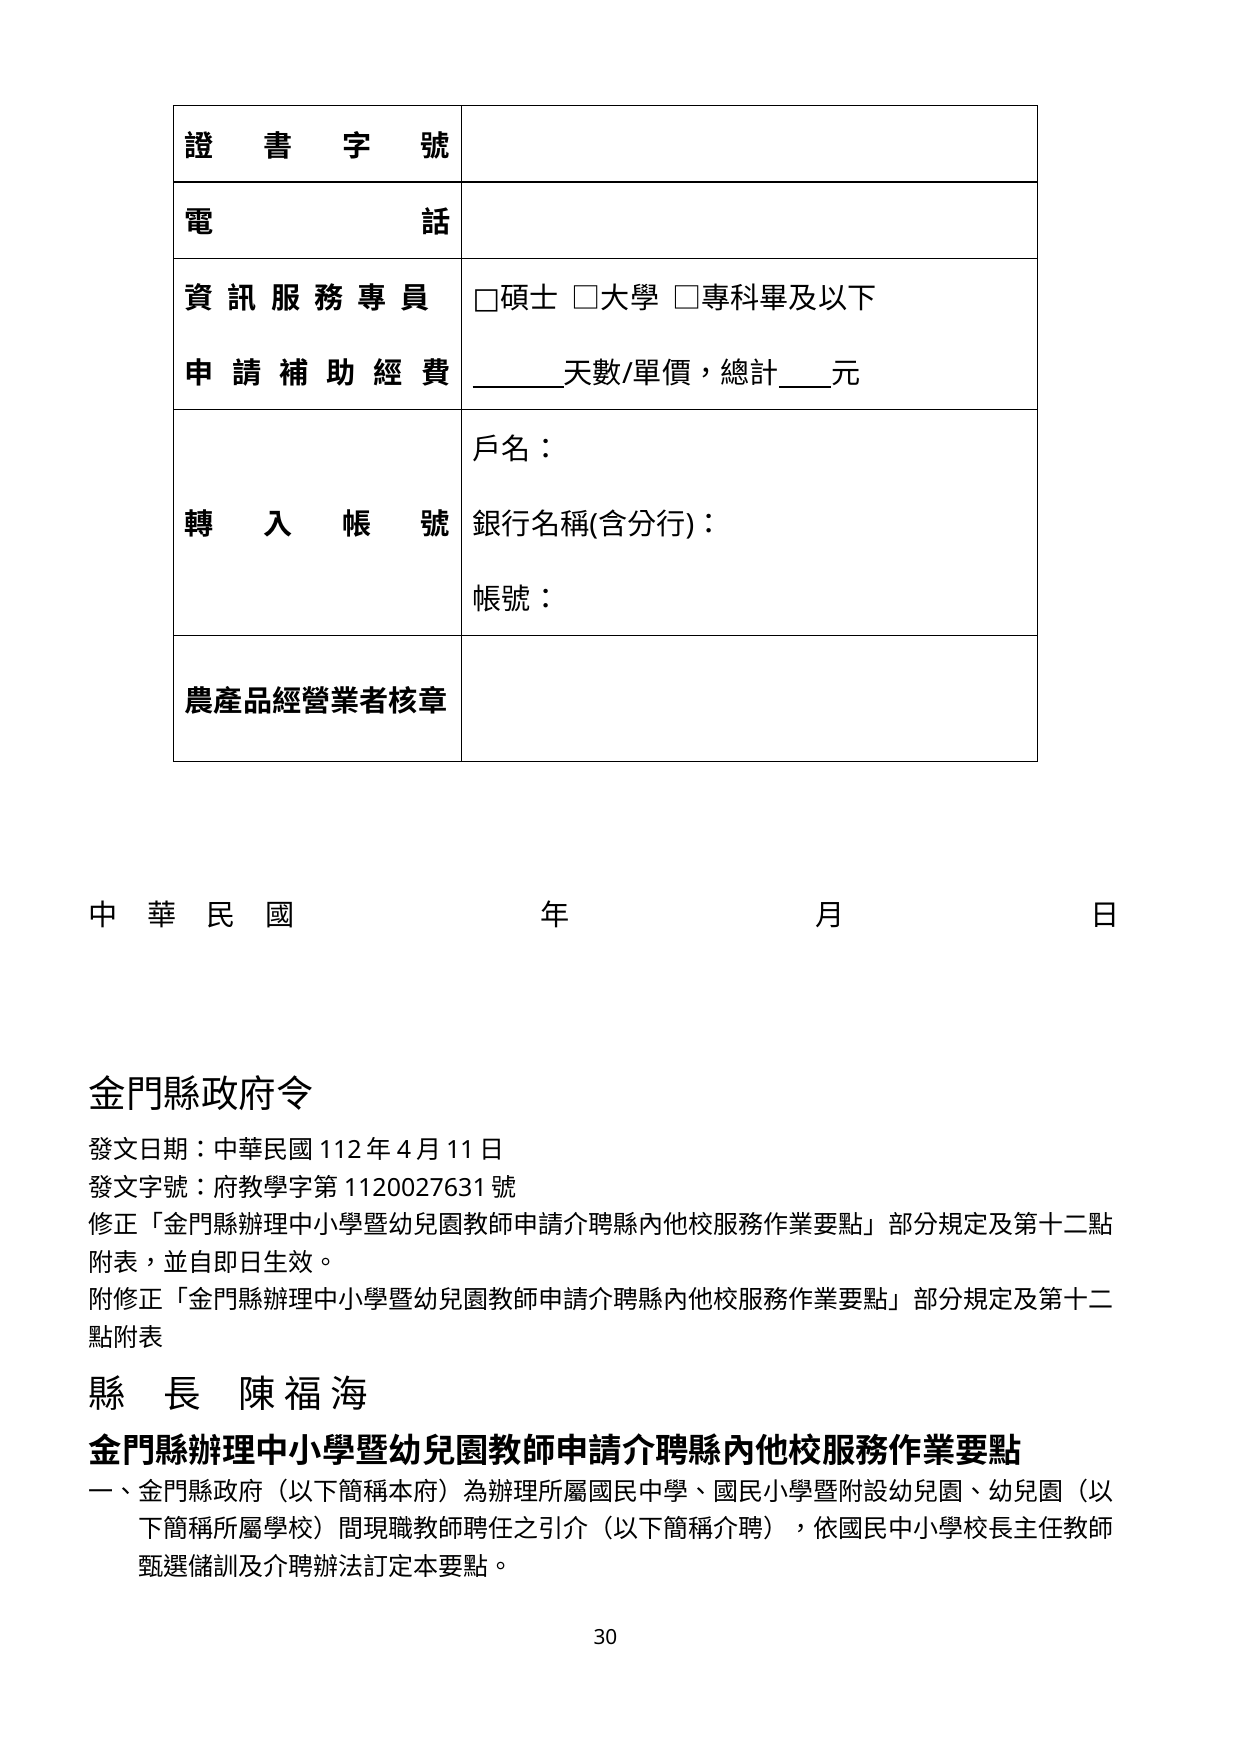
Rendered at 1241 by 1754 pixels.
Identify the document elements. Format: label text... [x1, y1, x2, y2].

text 發文字號：府教學字第1120027631號 [89, 1166, 1122, 1204]
text 甄選儲訓及介聘辦法訂定本要點。 [89, 1546, 1122, 1583]
text 金門縣辦理中小學暨幼兒園教師申請介聘縣內他校服務作業要點 [89, 1429, 1122, 1471]
table_cell 戶名： 銀行名稱(含分行)： 帳號： [462, 410, 1037, 634]
text 中華民國 年 月 日 [89, 875, 1122, 950]
table_cell □碩士 □大學 □專科畢及以下 天數/單價，總計 元 [462, 259, 1037, 408]
table_cell 轉入帳號 [174, 410, 461, 634]
table_cell 電話 [174, 183, 461, 257]
text 下簡稱所屬學校）間現職教師聘任之引介（以下簡稱介聘），依國民中小學校長主任教師 [89, 1508, 1122, 1546]
text 點附表 [89, 1316, 1122, 1354]
text 附修正「金門縣辦理中小學暨幼兒園教師申請介聘縣內他校服務作業要點」部分規定及第十二 [89, 1279, 1122, 1316]
table_header [462, 106, 1037, 181]
table_cell 資訊服務專員 申請補助經費 [174, 259, 461, 408]
table_header 證書字號 [174, 106, 461, 181]
text 發文日期：中華民國112年4月11日 [89, 1129, 1122, 1166]
text 縣 長 陳 福 海 [89, 1354, 1122, 1429]
table_cell 農產品經營業者核章 [174, 636, 461, 761]
table_cell [462, 636, 1037, 761]
table_cell [462, 183, 1037, 257]
text 一、金門縣政府（以下簡稱本府）為辦理所屬國民中學、國民小學暨附設幼兒園、幼兒園（以 [89, 1471, 1122, 1508]
text 修正「金門縣辦理中小學暨幼兒園教師申請介聘縣內他校服務作業要點」部分規定及第十二點 [89, 1204, 1122, 1241]
text 金門縣政府令 [89, 1054, 1122, 1129]
text 附表，並自即日生效。 [89, 1241, 1122, 1279]
